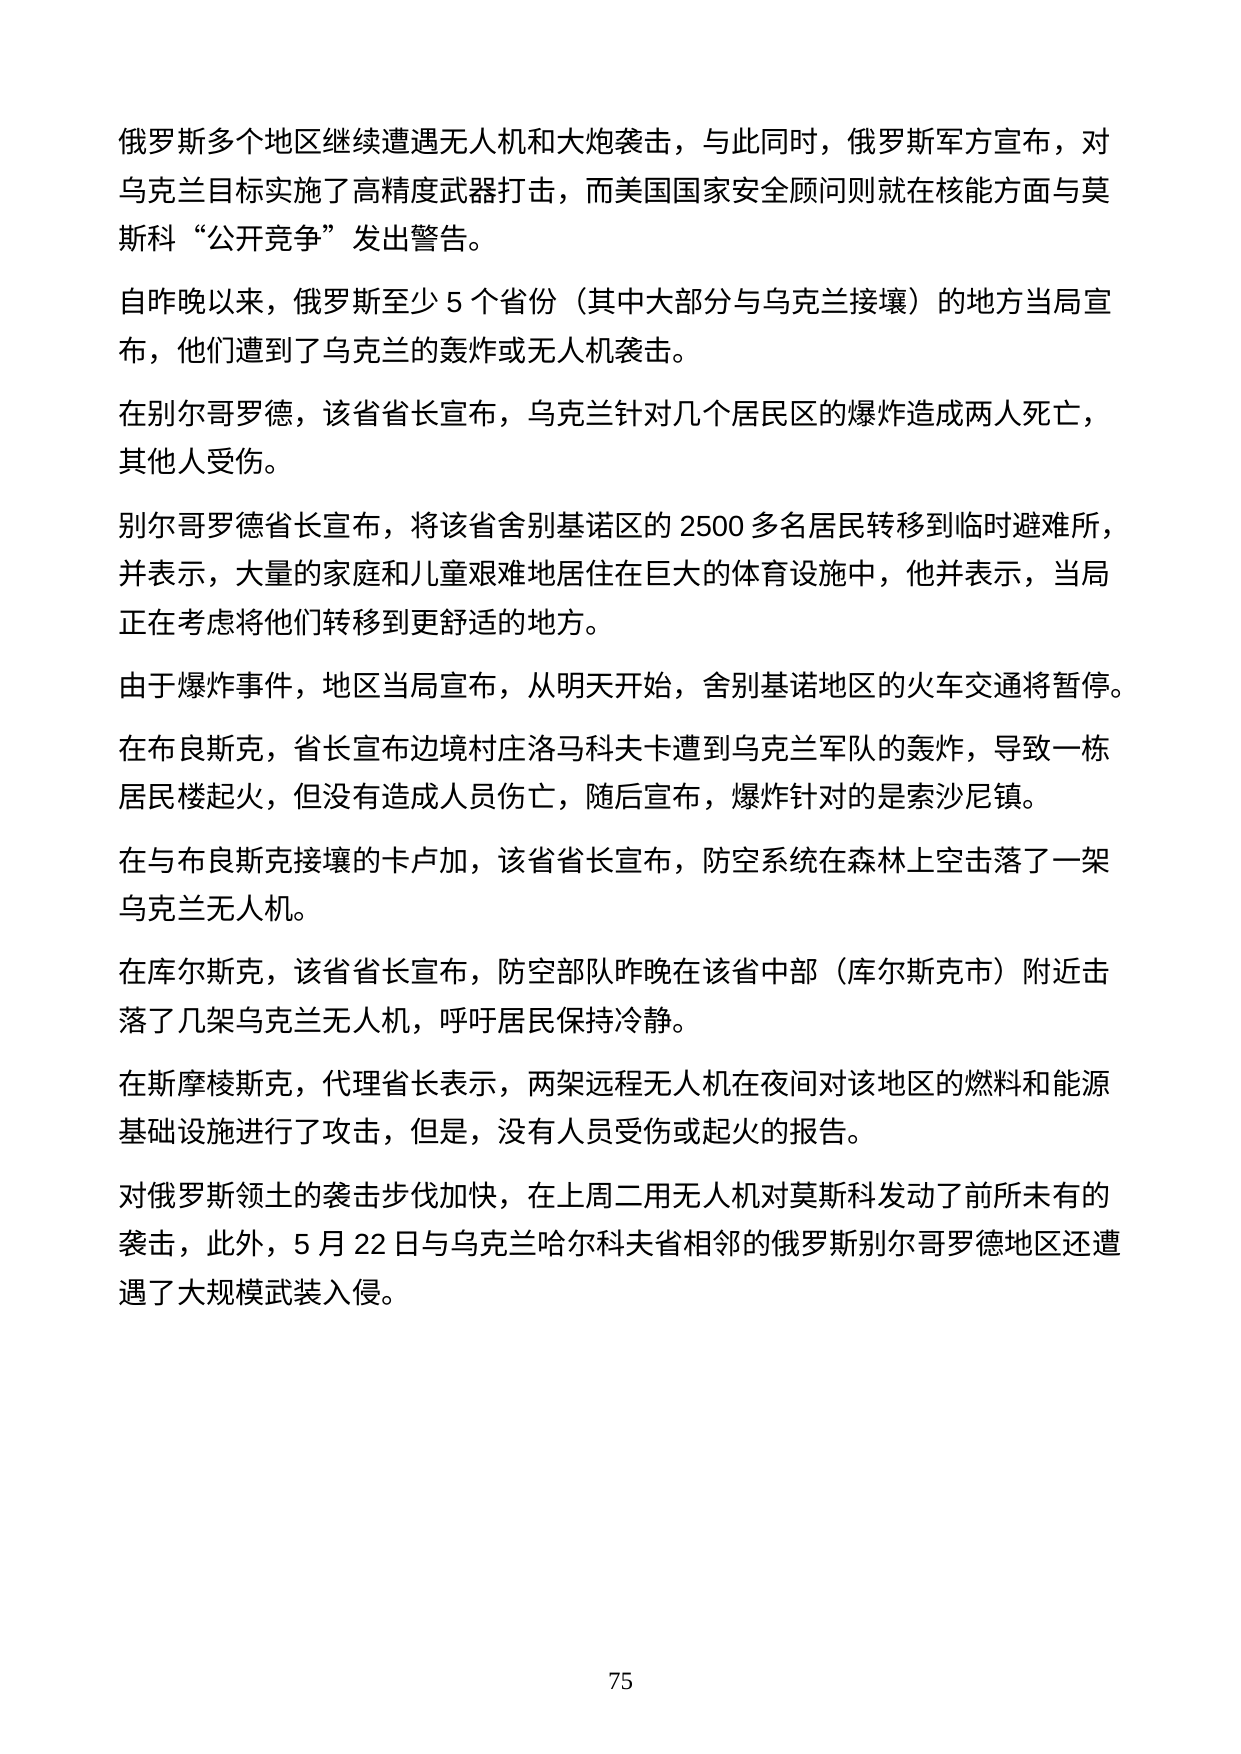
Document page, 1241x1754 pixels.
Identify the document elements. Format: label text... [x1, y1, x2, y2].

text 在斯摩棱斯克，代理省长表示，两架远程无人机在夜间对该地区的燃料和能源基础设施进行了攻击，但是，没有人员受伤或起火的报告。 [118, 1060, 1122, 1151]
text 俄罗斯多个地区继续遭遇无人机和大炮袭击，与此同时，俄罗斯军方宣布，对乌克兰目标实施了高精度武器打击，而美国国家安全顾问则就在核能方面与莫斯科“公开竞争”发出警告。 [118, 118, 1122, 258]
text 由于爆炸事件，地区当局宣布，从明天开始，舍别基诺地区的火车交通将暂停。 [118, 662, 1122, 704]
text 在布良斯克，省长宣布边境村庄洛马科夫卡遭到乌克兰军队的轰炸，导致一栋居民楼起火，但没有造成人员伤亡，随后宣布，爆炸针对的是索沙尼镇。 [118, 725, 1122, 816]
text 在别尔哥罗德，该省省长宣布，乌克兰针对几个居民区的爆炸造成两人死亡，其他人受伤。 [118, 390, 1122, 481]
text 别尔哥罗德省长宣布，将该省舍别基诺区的 2500多名居民转移到临时避难所，并表示，大量的家庭和儿童艰难地居住在巨大的体育设施中，他并表示，当局正在考虑将他们转移到更舒适的地方。 [118, 502, 1122, 641]
text 对俄罗斯领土的袭击步伐加快，在上周二用无人机对莫斯科发动了前所未有的袭击，此外，5 月 22日与乌克兰哈尔科夫省相邻的俄罗斯别尔哥罗德地区还遭遇了大规模武装入侵。 [118, 1172, 1122, 1311]
text 在与布良斯克接壤的卡卢加，该省省长宣布，防空系统在森林上空击落了一架乌克兰无人机。 [118, 837, 1122, 928]
text 自昨晚以来，俄罗斯至少 5 个省份（其中大部分与乌克兰接壤）的地方当局宣布，他们遭到了乌克兰的轰炸或无人机袭击。 [118, 279, 1122, 369]
text 在库尔斯克，该省省长宣布，防空部队昨晚在该省中部（库尔斯克市）附近击落了几架乌克兰无人机，呼吁居民保持冷静。 [118, 949, 1122, 1039]
